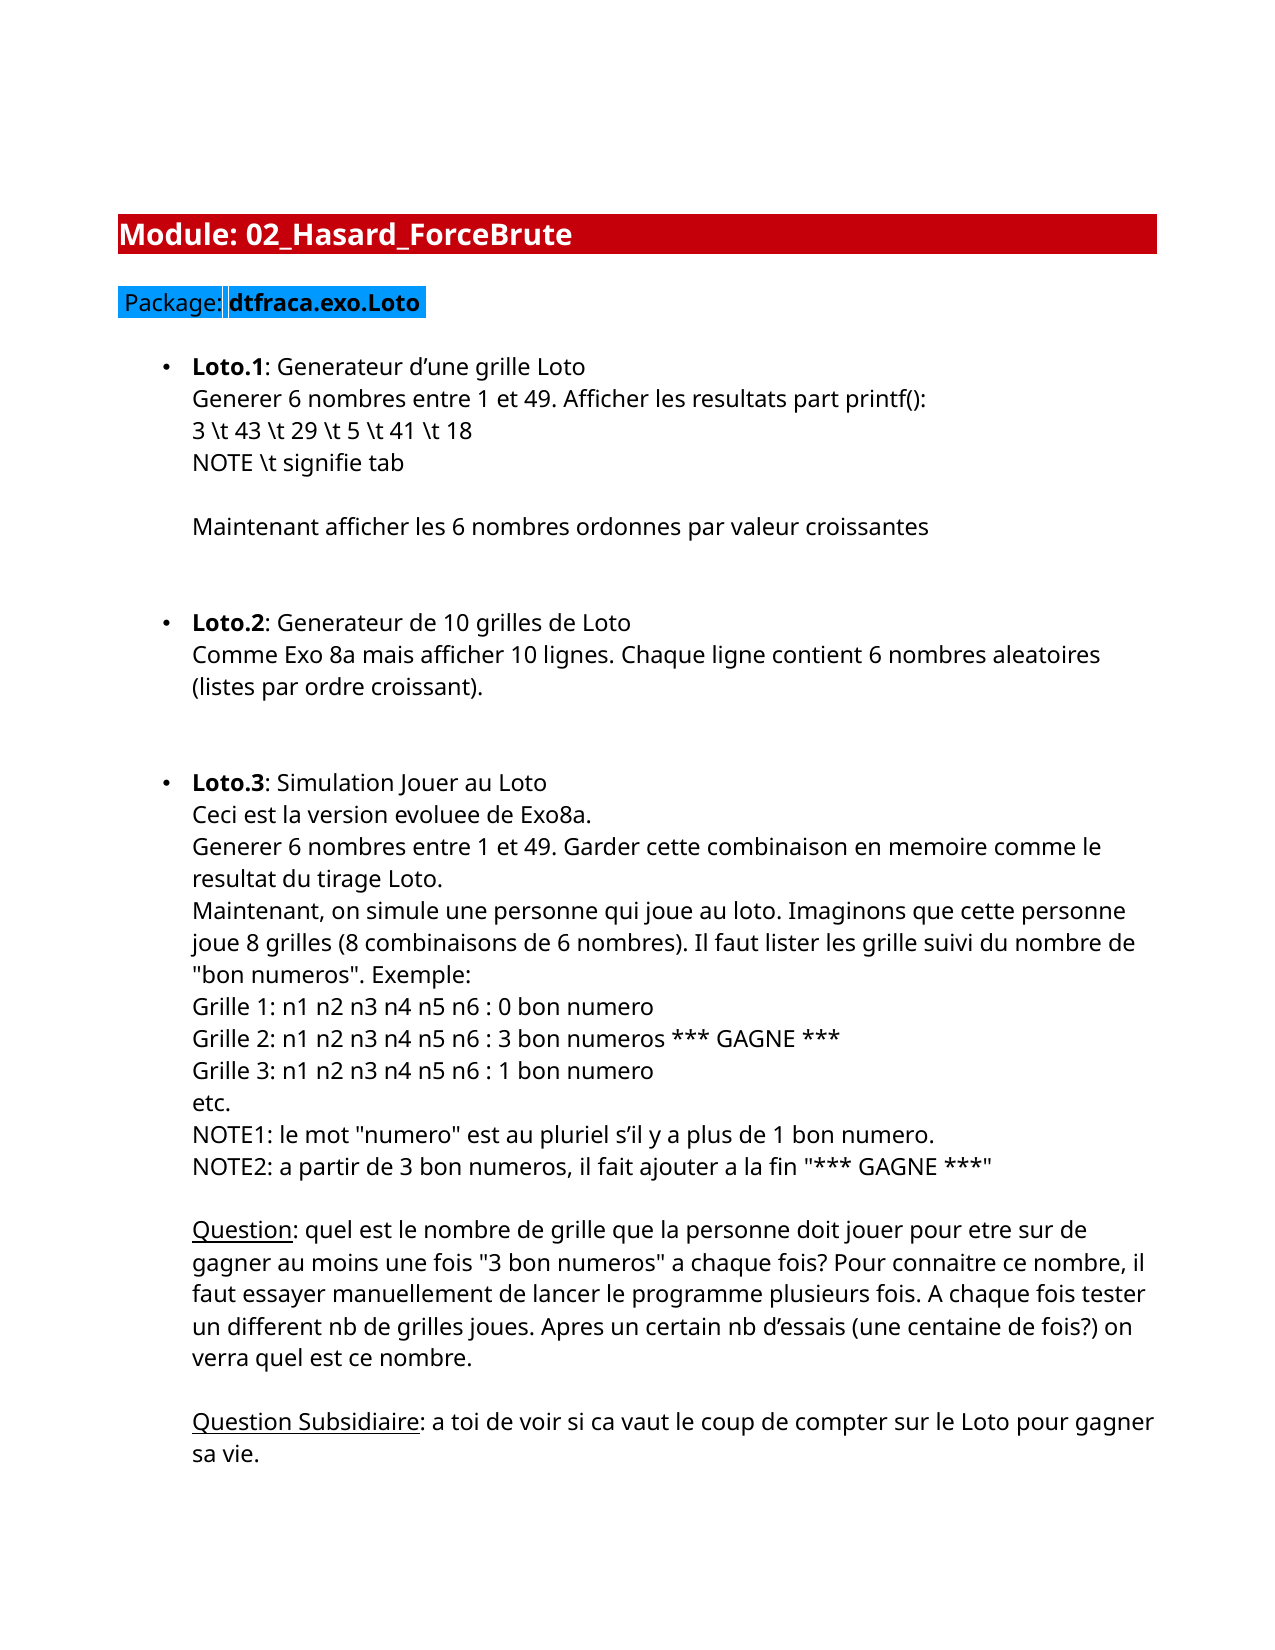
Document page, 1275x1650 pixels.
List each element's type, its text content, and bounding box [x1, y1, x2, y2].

text Package: dtfraca.exo.Loto [118, 286, 1157, 318]
text Module: 02_Hasard_ForceBrute [118, 214, 1157, 254]
list Loto.2: Generateur de 10 grilles de Loto Comme Exo 8a mais afficher 10 lignes. Chaque ligne contient 6 nombres aleatoires (listes par ordre croissant). [162, 606, 1157, 766]
list Loto.1: Generateur d’une grille Loto Generer 6 nombres entre 1 et 49. Afficher les resultats part printf(): 3 \t 43 \t 29 \t 5 \t 41 \t 18 NOTE \t signifie tab Maintenant afficher les 6 nombres ordonnes par valeur croissantes [162, 350, 1157, 606]
list Loto.3: Simulation Jouer au Loto Ceci est la version evoluee de Exo8a. Generer 6 nombres entre 1 et 49. Garder cette combinaison en memoire comme le resultat du tirage Loto. Maintenant, on simule une personne qui joue au loto. Imaginons que cette personne joue 8 grilles (8 combinaisons de 6 nombres). Il faut lister les grille suivi du nombre de "bon numeros". Exemple: Grille 1: n1 n2 n3 n4 n5 n6 : 0 bon numero Grille 2: n1 n2 n3 n4 n5 n6 : 3 bon numeros *** GAGNE *** Grille 3: n1 n2 n3 n4 n5 n6 : 1 bon numero etc. NOTE1: le mot "numero" est au pluriel s’il y a plus de 1 bon numero. NOTE2: a partir de 3 bon numeros, il fait ajouter a la fin "*** GAGNE ***" Question: quel est le nombre de grille que la personne doit jouer pour etre sur de gagner au moins une fois "3 bon numeros" a chaque fois? Pour connaitre ce nombre, il faut essayer manuellement de lancer le programme plusieurs fois. A chaque fois tester un different nb de grilles joues. Apres un certain nb d’essais (une centaine de fois?) on verra quel est ce nombre. Question Subsidiaire: a toi de voir si ca vaut le coup de compter sur le Loto pour gagner sa vie. [162, 766, 1157, 1502]
